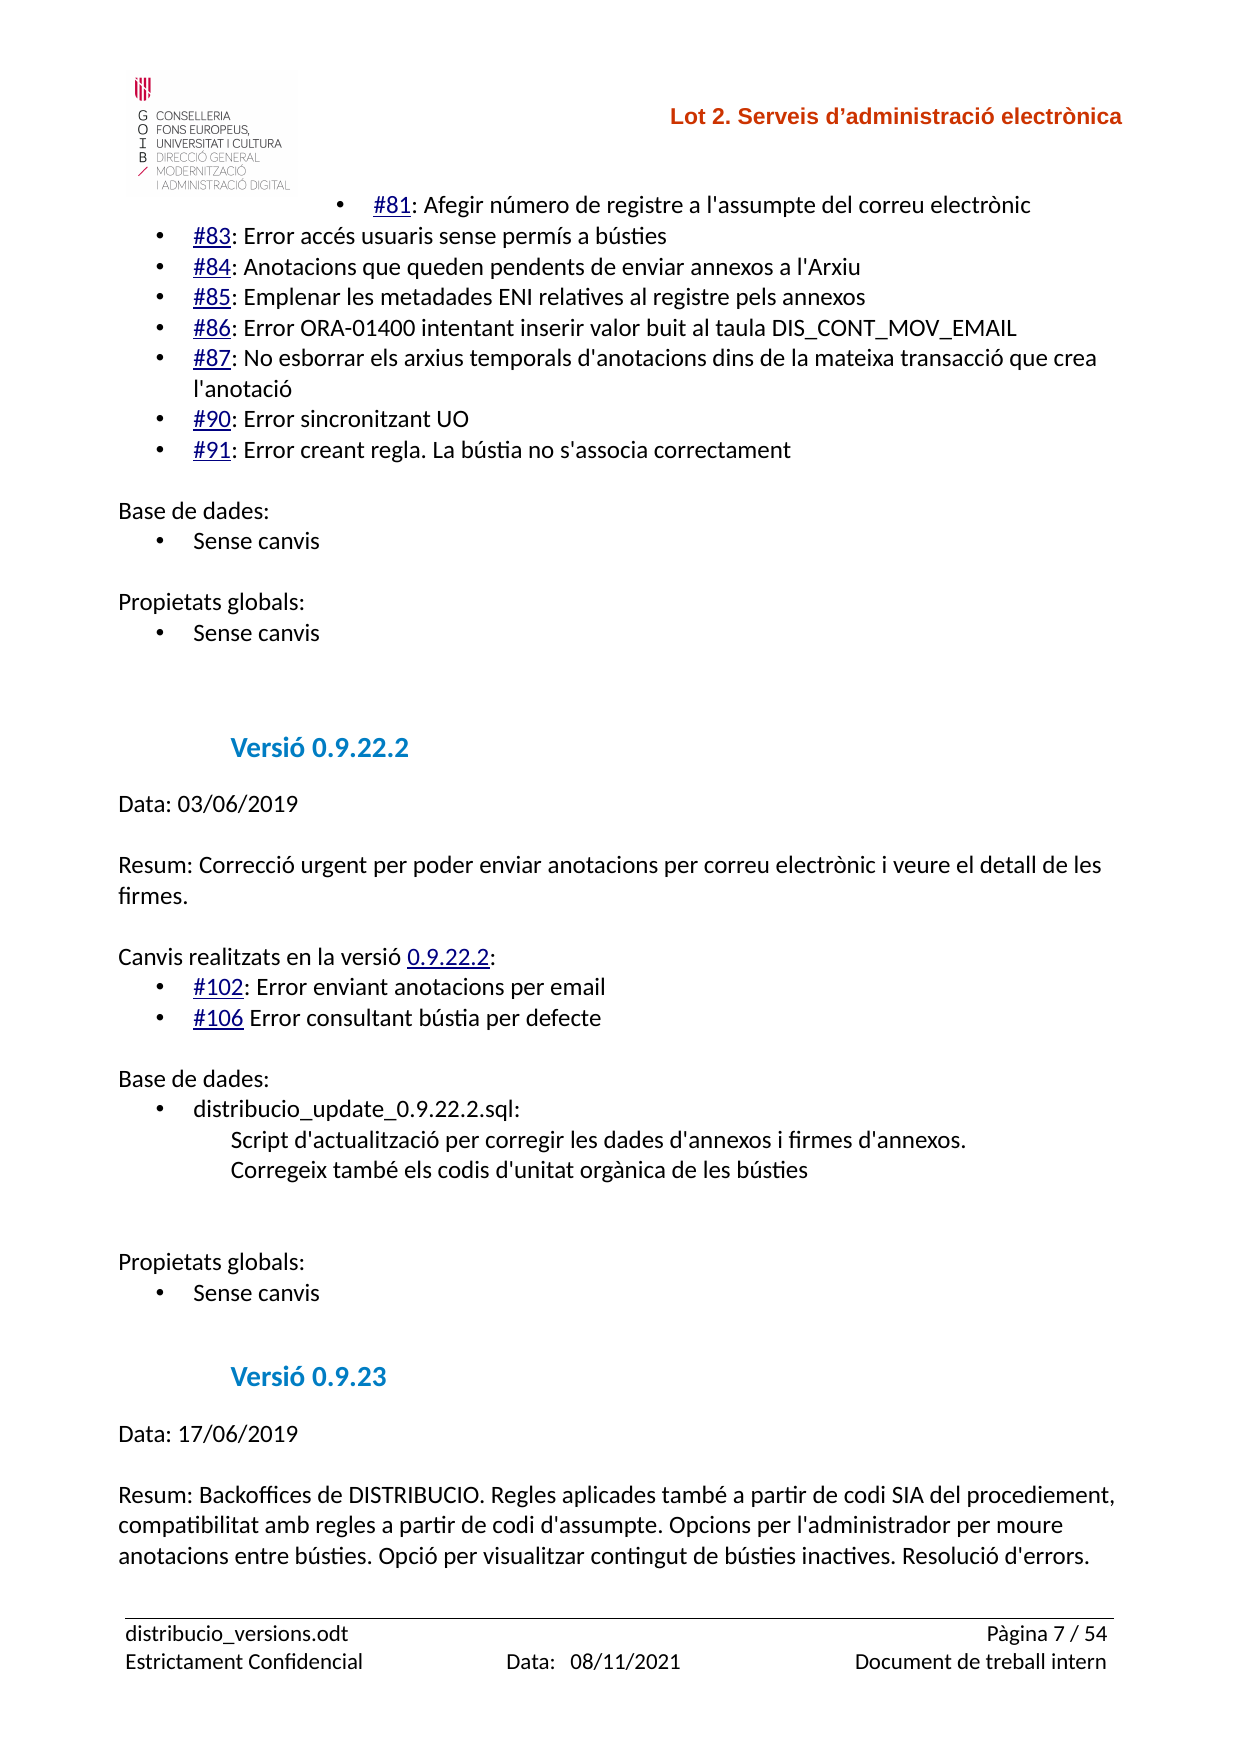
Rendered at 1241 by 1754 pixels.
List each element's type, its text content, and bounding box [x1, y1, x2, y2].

list Script d'actualització per corregir les dades d'annexos i firmes d'annexos. [193, 1124, 1122, 1155]
list #91: Error creant regla. La bústia no s'associa correctament [156, 434, 1122, 464]
text Base de dades: [118, 1063, 1122, 1094]
text Resum: Backoffices de DISTRIBUCIO. Regles aplicades també a partir de codi SIA del procediement, compatibilitat amb regles a partir de codi d'assumpte. Opcions per l'administrador per moure anotacions entre bústies. Opció per visualitzar contingut de bústies inactives. Resolució d'errors. [118, 1479, 1122, 1570]
list Corregeix també els codis d'unitat orgànica de les bústies [193, 1155, 1122, 1185]
list #106 Error consultant bústia per defecte [156, 1002, 1122, 1033]
text Data: 03/06/2019 [118, 788, 1122, 819]
text Propietats globals: [118, 1246, 1122, 1277]
list #87: No esborrar els arxius temporals d'anotacions dins de la mateixa transacció que crea l'anotació [156, 342, 1122, 403]
list #102: Error enviant anotacions per email [156, 972, 1122, 1002]
list Sense canvis [156, 525, 1122, 556]
text Data: 17/06/2019 [118, 1418, 1122, 1448]
list #83: Error accés usuaris sense permís a bústies [156, 220, 1122, 251]
list Sense canvis [156, 1277, 1122, 1307]
list distribucio_update_0.9.22.2.sql: [156, 1094, 1122, 1124]
text Resum: Correcció urgent per poder enviar anotacions per correu electrònic i veure el detall de les firmes. [118, 849, 1122, 911]
text Canvis realitzats en la versió 0.9.22.2: [118, 941, 1122, 972]
list #90: Error sincronitzant UO [156, 403, 1122, 434]
subtitle Versió 0.9.22.2 [153, 729, 1122, 765]
list Sense canvis [156, 617, 1122, 647]
text Propietats globals: [118, 586, 1122, 617]
subtitle Versió 0.9.23 [153, 1358, 1122, 1394]
list #84: Anotacions que queden pendents de enviar annexos a l'Arxiu [156, 251, 1122, 281]
text Base de dades: [118, 495, 1122, 525]
list #85: Emplenar les metadades ENI relatives al registre pels annexos [156, 281, 1122, 312]
list #86: Error ORA-01400 intentant inserir valor buit al taula DIS_CONT_MOV_EMAIL [156, 312, 1122, 342]
picture [126, 70, 299, 197]
list #81: Afegir número de registre a l'assumpte del correu electrònic [156, 190, 1122, 220]
